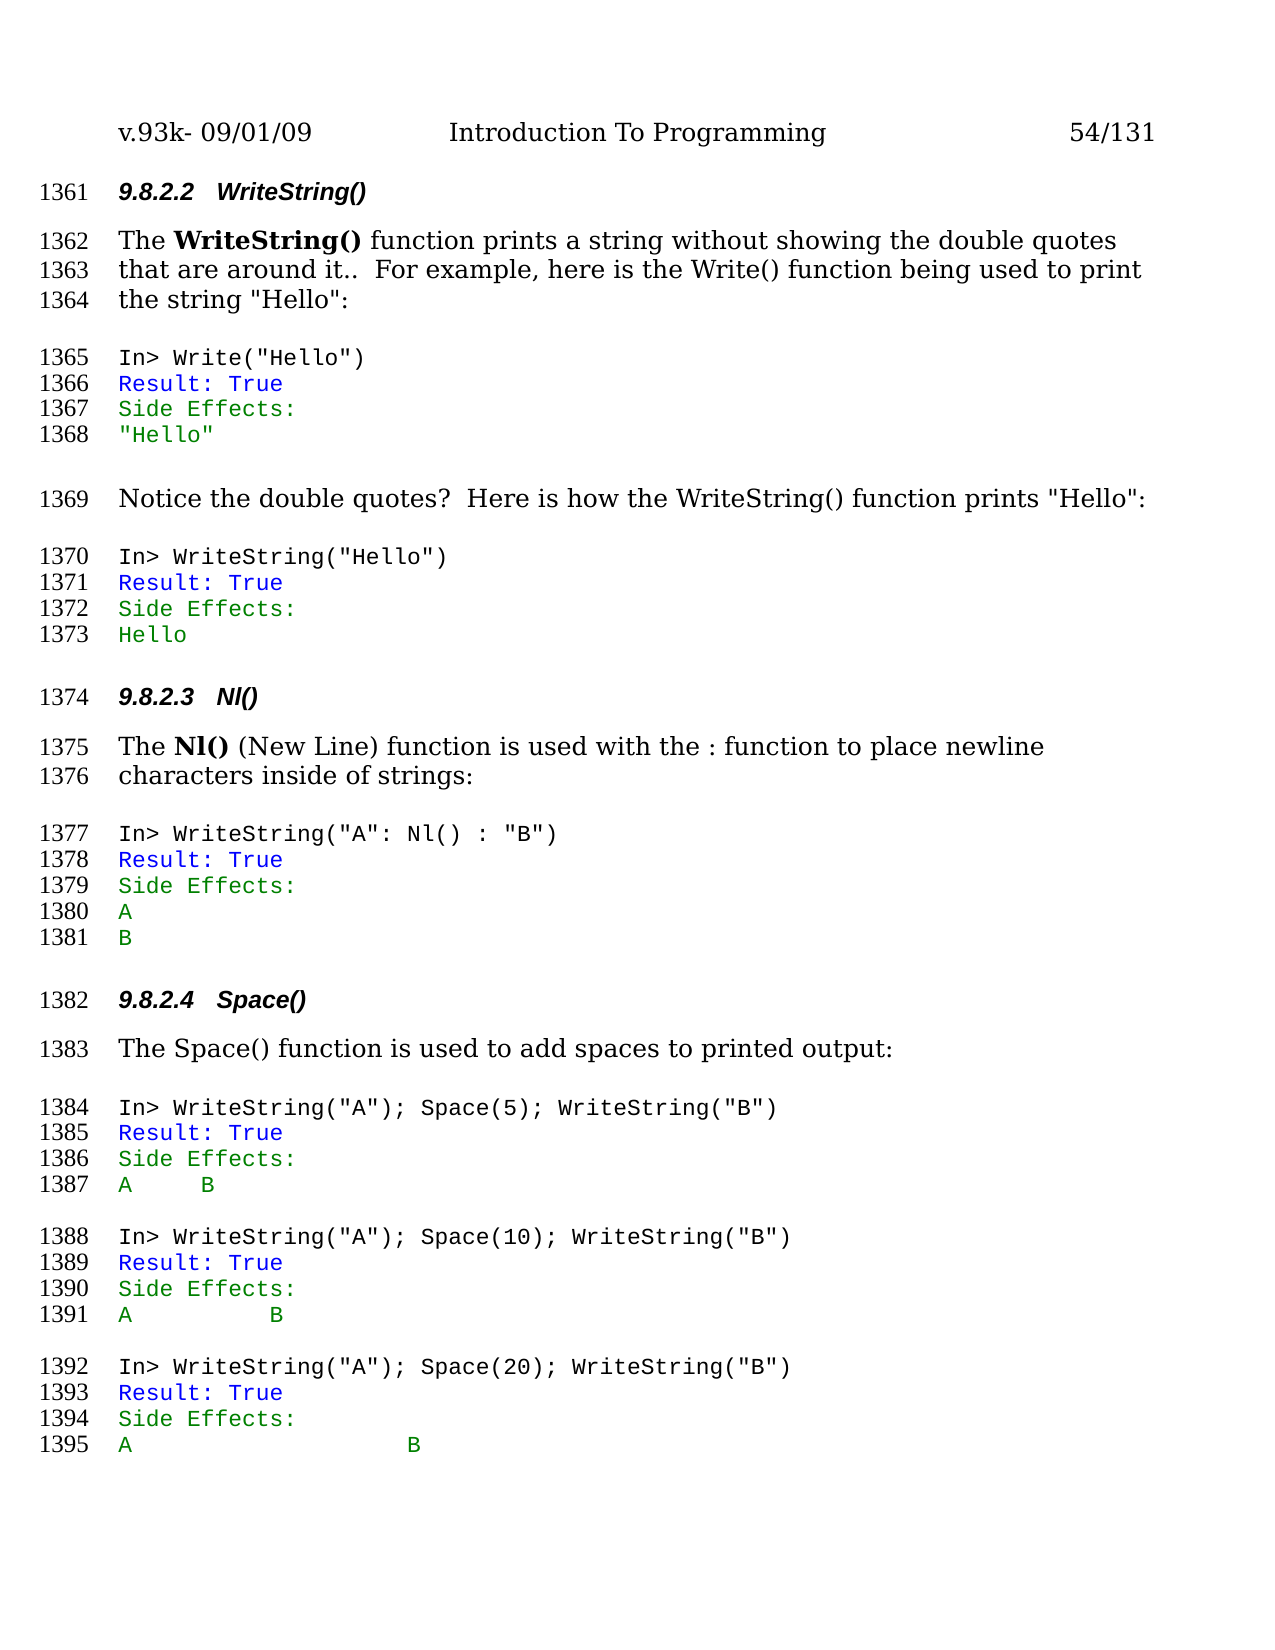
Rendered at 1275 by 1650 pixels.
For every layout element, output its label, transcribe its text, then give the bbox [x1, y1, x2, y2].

text A B [118, 1433, 1157, 1459]
text In> Write("Hello") [118, 346, 1157, 372]
text Hello [118, 623, 1157, 649]
subtitle Nl() [118, 682, 1157, 711]
text Result: True [118, 572, 1157, 598]
text Side Effects: [118, 1407, 1157, 1433]
text In> WriteString("A"); Space(5); WriteString("B") [118, 1096, 1157, 1122]
text The WriteString() function prints a string without showing the double quotes that are around it.. For example, here is the Write() function being used to print the string "Hello": [118, 226, 1157, 314]
subtitle Space() [118, 985, 1157, 1014]
text Side Effects: [118, 1148, 1157, 1174]
text In> WriteString("A": Nl() : "B") [118, 822, 1157, 848]
text A [118, 900, 1157, 926]
text Result: True [118, 1122, 1157, 1148]
text Side Effects: [118, 874, 1157, 900]
text Result: True [118, 1251, 1157, 1277]
text The Space() function is used to add spaces to printed output: [118, 1035, 1157, 1064]
text Result: True [118, 1381, 1157, 1407]
text B [118, 926, 1157, 952]
text In> WriteString("A"); Space(10); WriteString("B") [118, 1226, 1157, 1251]
subtitle WriteString() [118, 177, 1157, 205]
text "Hello" [118, 424, 1157, 450]
text Side Effects: [118, 598, 1157, 623]
text Notice the double quotes? Here is how the WriteString() function prints "Hello": [118, 484, 1157, 514]
text In> WriteString("Hello") [118, 546, 1157, 572]
text Side Effects: [118, 1277, 1157, 1303]
text Result: True [118, 848, 1157, 874]
text A B [118, 1174, 1157, 1199]
text Result: True [118, 372, 1157, 398]
text Side Effects: [118, 398, 1157, 424]
text The Nl() (New Line) function is used with the : function to place newline characters inside of strings: [118, 732, 1157, 791]
text A B [118, 1303, 1157, 1329]
text In> WriteString("A"); Space(20); WriteString("B") [118, 1355, 1157, 1381]
